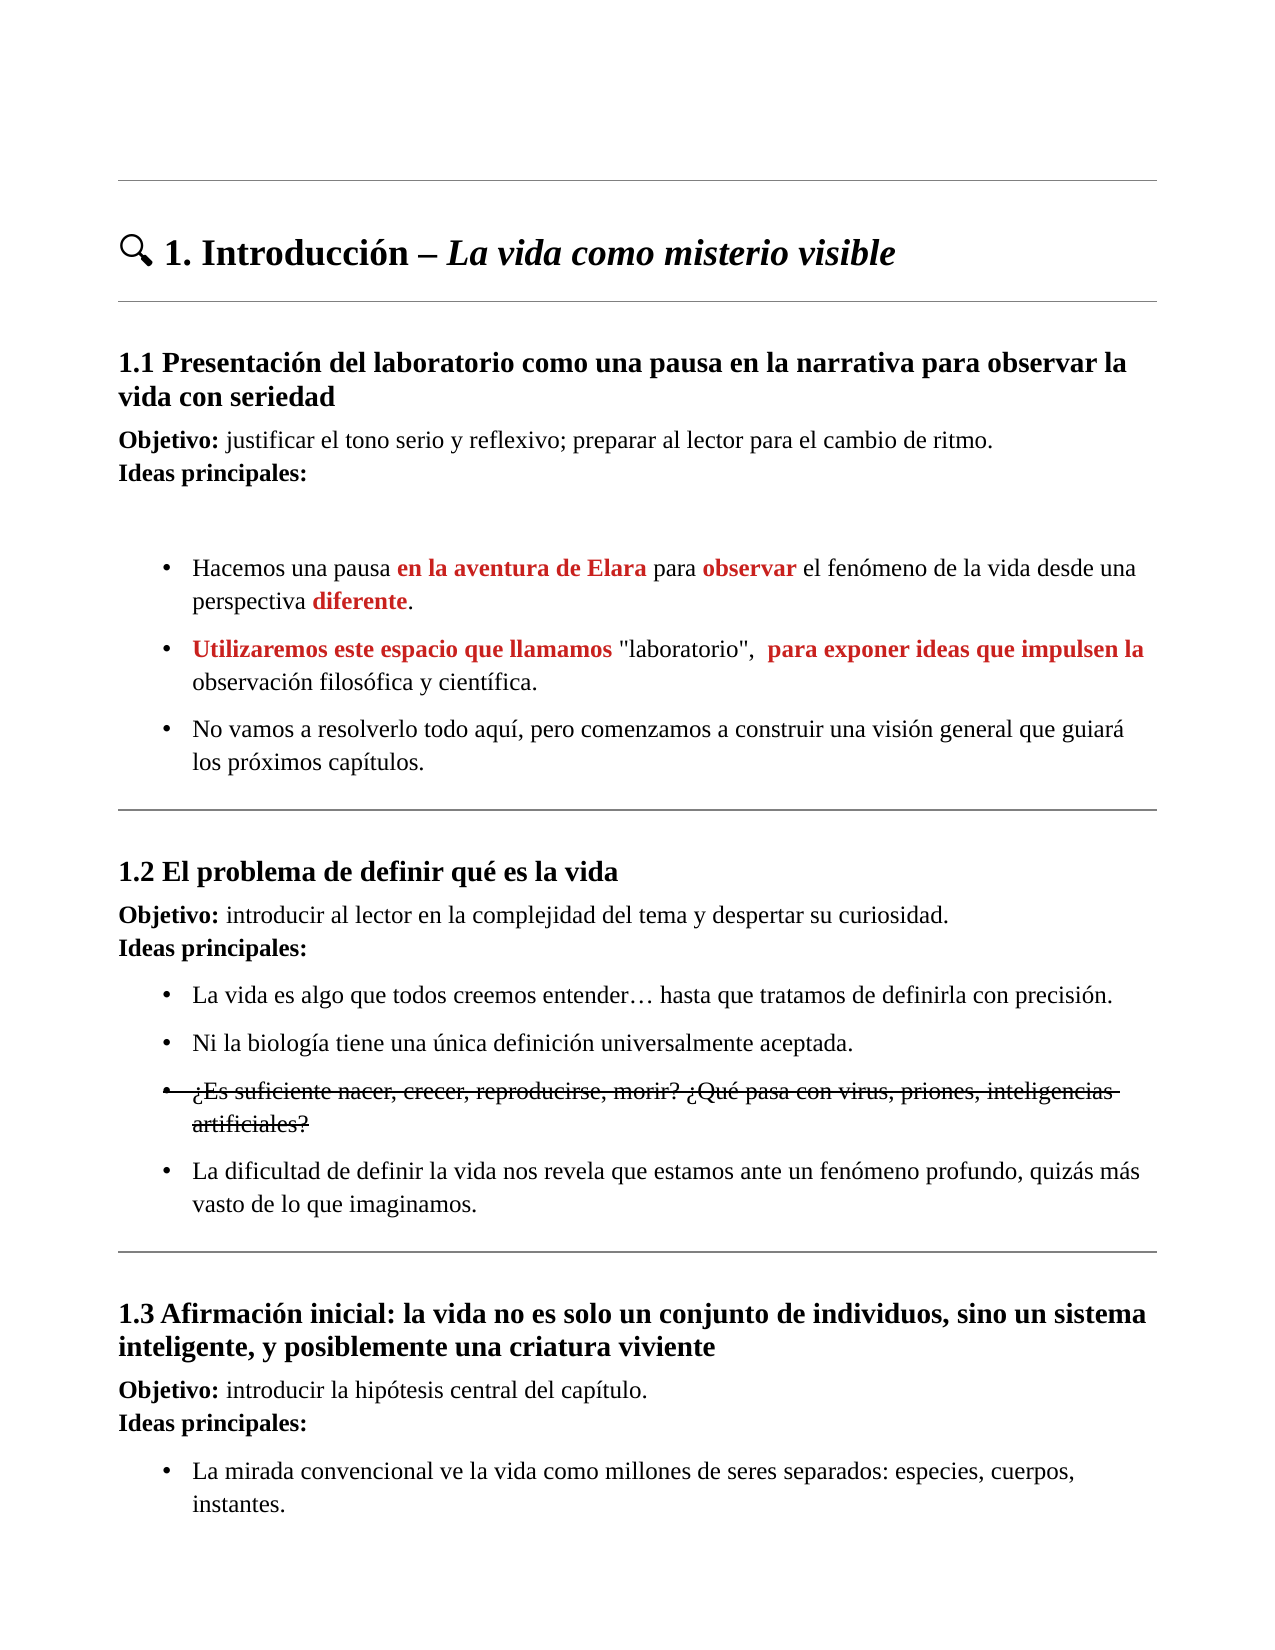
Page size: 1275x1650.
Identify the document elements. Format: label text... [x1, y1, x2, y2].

text Objetivo: justificar el tono serio y reflexivo; preparar al lector para el cambio de ritmo. Ideas principales: [118, 425, 1157, 487]
list Hacemos una pausa en la aventura de Elara para observar el fenómeno de la vida desde una perspectiva diferente. [162, 553, 1157, 615]
text Objetivo: introducir al lector en la complejidad del tema y despertar su curiosidad. Ideas principales: [118, 900, 1157, 962]
subtitle 1.3 Afirmación inicial: la vida no es solo un conjunto de individuos, sino un sistema inteligente, y posiblemente una criatura viviente [118, 1296, 1157, 1363]
list La vida es algo que todos creemos entender… hasta que tratamos de definirla con precisión. [162, 981, 1157, 1009]
subtitle 1.2 El problema de definir qué es la vida [118, 854, 1157, 887]
list ¿Es suficiente nacer, crecer, reproducirse, morir? ¿Qué pasa con virus, priones, inteligencias artificiales? [162, 1076, 1157, 1137]
list La dificultad de definir la vida nos revela que estamos ante un fenómeno profundo, quizás más vasto de lo que imaginamos. [162, 1156, 1157, 1218]
subtitle 🔍 1. Introducción – La vida como misterio visible [118, 231, 1157, 274]
subtitle 1.1 Presentación del laboratorio como una pausa en la narrativa para observar la vida con seriedad [118, 345, 1157, 412]
text Objetivo: introducir la hipótesis central del capítulo. Ideas principales: [118, 1375, 1157, 1437]
list Utilizaremos este espacio que llamamos "laboratorio", para exponer ideas que impulsen la observación filosófica y científica. [162, 634, 1157, 696]
list No vamos a resolverlo todo aquí, pero comenzamos a construir una visión general que guiará los próximos capítulos. [162, 714, 1157, 776]
list La mirada convencional ve la vida como millones de seres separados: especies, cuerpos, instantes. [162, 1456, 1157, 1518]
list Ni la biología tiene una única definición universalmente aceptada. [162, 1028, 1157, 1057]
